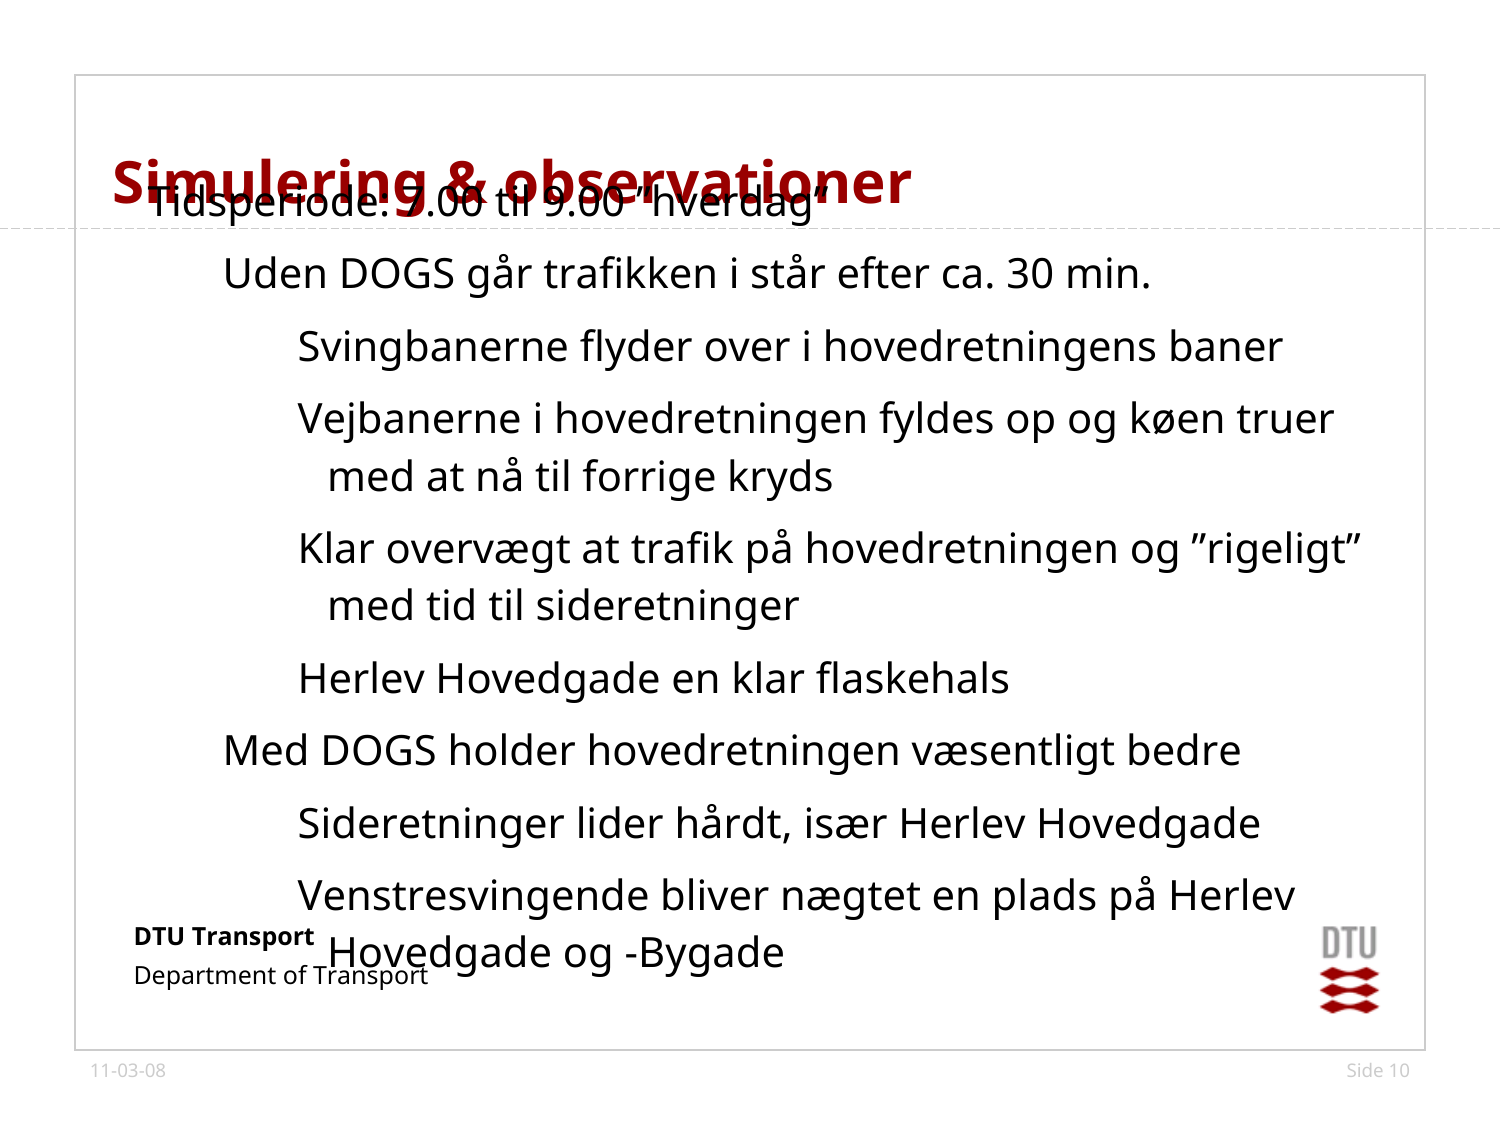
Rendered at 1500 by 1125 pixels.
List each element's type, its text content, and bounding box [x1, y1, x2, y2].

subtitle Tidsperiode: 7.00 til 9.00 ”hverdag” Uden DOGS går trafikken i står efter ca. 30 min. Svingbanerne flyder over i hovedretningens baner Vejbanerne i hovedretningen fyldes op og køen truer med at nå til forrige kryds Klar overvægt at trafik på hovedretningen og ”rigeligt” med tid til sideretninger Herlev Hovedgade en klar flaskehals Med DOGS holder hovedretningen væsentligt bedre Sideretninger lider hårdt, især Herlev Hovedgade Venstresvingende bliver nægtet en plads på Herlev Hovedgade og -Bygade [147, 232, 1388, 919]
title Simulering & observationer [112, 132, 1401, 231]
picture [1297, 892, 1418, 1034]
